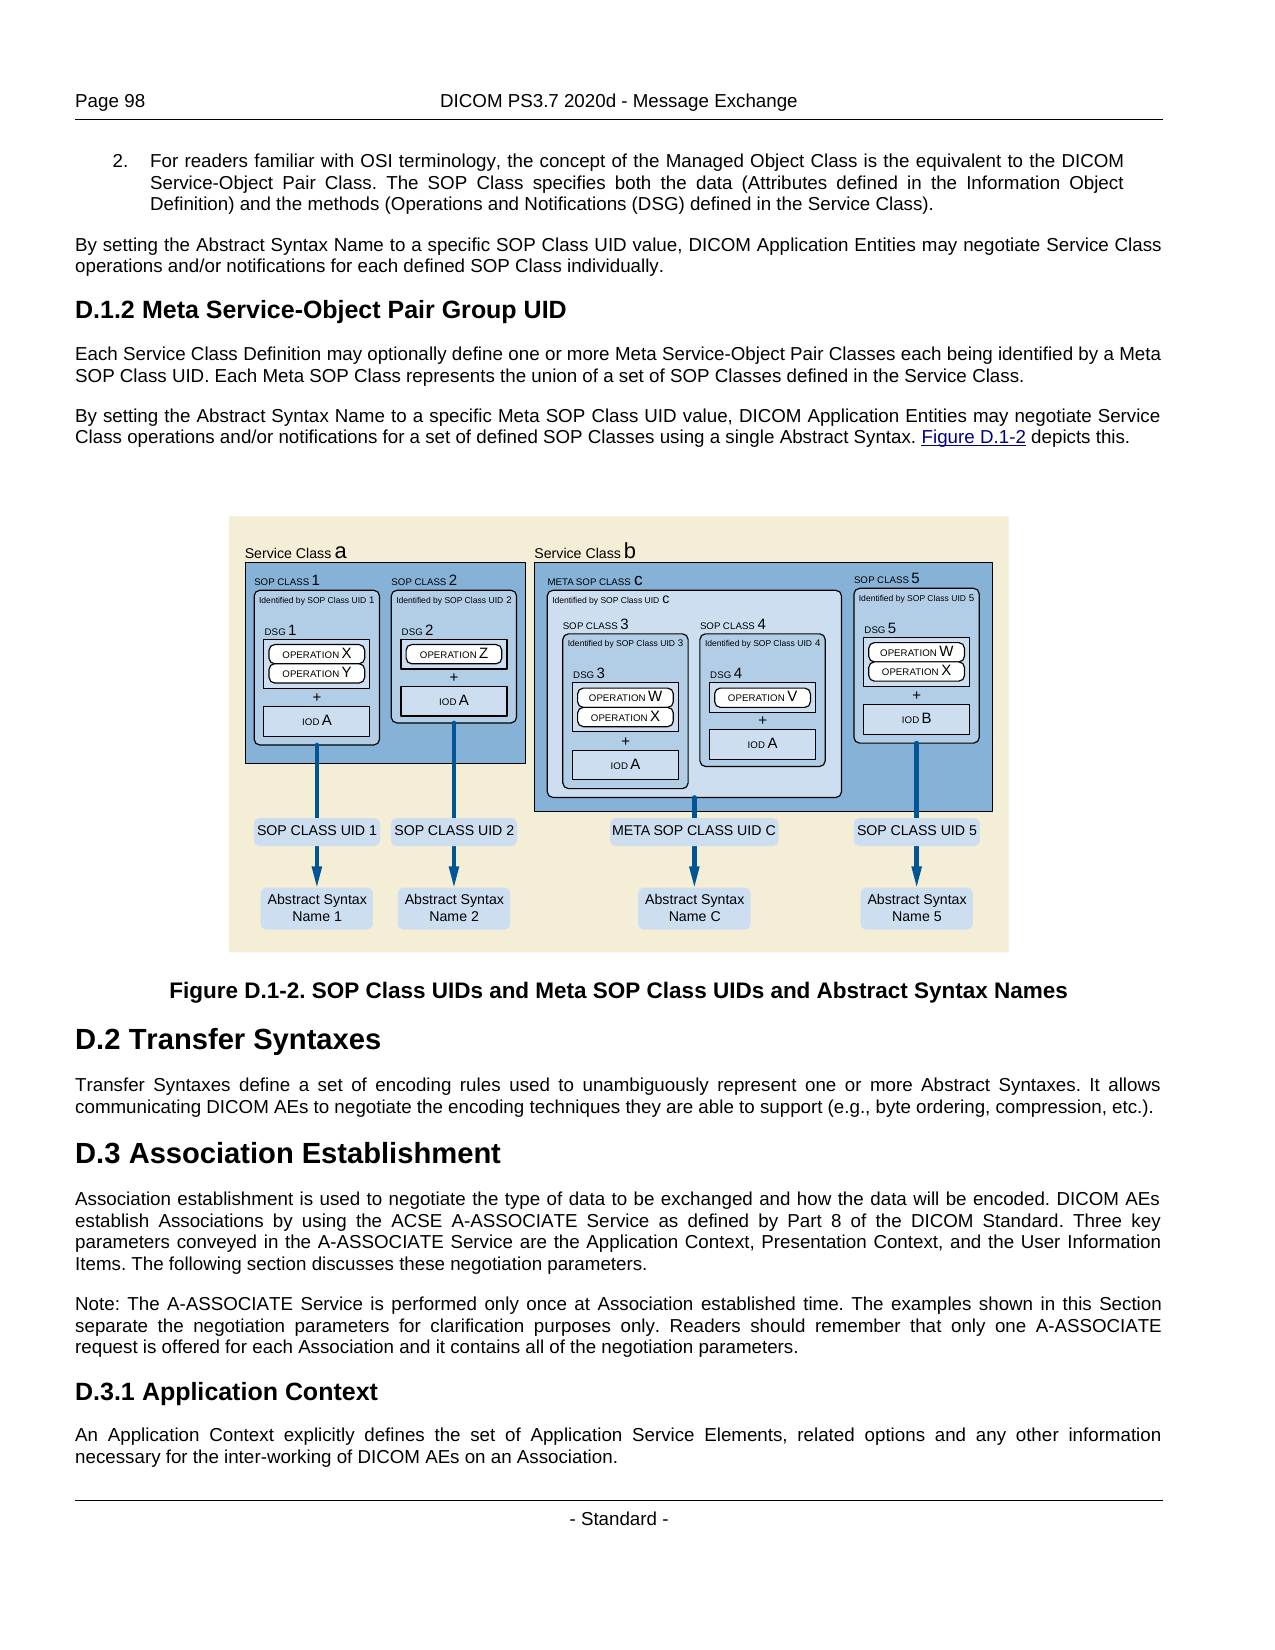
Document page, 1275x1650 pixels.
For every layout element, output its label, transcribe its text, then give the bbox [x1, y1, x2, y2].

text Each Service Class Definition may optionally define one or more Meta Service-Object Pair Classes each being identified by a Meta SOP Class UID. Each Meta SOP Class represents the union of a set of SOP Classes defined in the Service Class. [75, 343, 1162, 386]
text Transfer Syntaxes define a set of encoding rules used to unambiguously represent one or more Abstract Syntaxes. It allows communicating DICOM AEs to negotiate the encoding techniques they are able to support (e.g., byte ordering, compression, etc.). [75, 1074, 1162, 1117]
text D.3 Association Establishment [75, 1136, 1162, 1169]
text Association establishment is used to negotiate the type of data to be exchanged and how the data will be encoded. DICOM AEs establish Associations by using the ACSE A-ASSOCIATE Service as defined by Part 8 of the DICOM Standard. Three key parameters conveyed in the A-ASSOCIATE Service are the Application Context, Presentation Context, and the User Information Items. The following section discusses these negotiation parameters. [75, 1188, 1162, 1274]
text An Application Context explicitly defines the set of Application Service Elements, related options and any other information necessary for the inter-working of DICOM AEs on an Association. [75, 1424, 1162, 1467]
text Figure D.1-2. SOP Class UIDs and Meta SOP Class UIDs and Abstract Syntax Names [75, 977, 1162, 1003]
text D.1.2 Meta Service-Object Pair Group UID [75, 295, 1162, 324]
text By setting the Abstract Syntax Name to a specific Meta SOP Class UID value, DICOM Application Entities may negotiate Service Class operations and/or notifications for a set of defined SOP Classes using a single Abstract Syntax. Figure D.1-2 depicts this. [75, 405, 1162, 448]
text By setting the Abstract Syntax Name to a specific SOP Class UID value, DICOM Application Entities may negotiate Service Class operations and/or notifications for each defined SOP Class individually. [75, 233, 1162, 277]
text D.2 Transfer Syntaxes [75, 1022, 1162, 1055]
text D.3.1 Application Context [75, 1377, 1162, 1405]
text Note: The A-ASSOCIATE Service is performed only once at Association established time. The examples shown in this Section separate the negotiation parameters for clarification purposes only. Readers should remember that only one A-ASSOCIATE request is offered for each Association and it contains all of the negotiation parameters. [75, 1293, 1162, 1358]
text 2. For readers familiar with OSI terminology, the concept of the Managed Object Class is the equivalent to the DICOM Service-Object Pair Class. The SOP Class specifies both the data (Attributes defined in the Information Object Definition) and the methods (Operations and Notifications (DSG) defined in the Service Class). [112, 150, 1125, 215]
